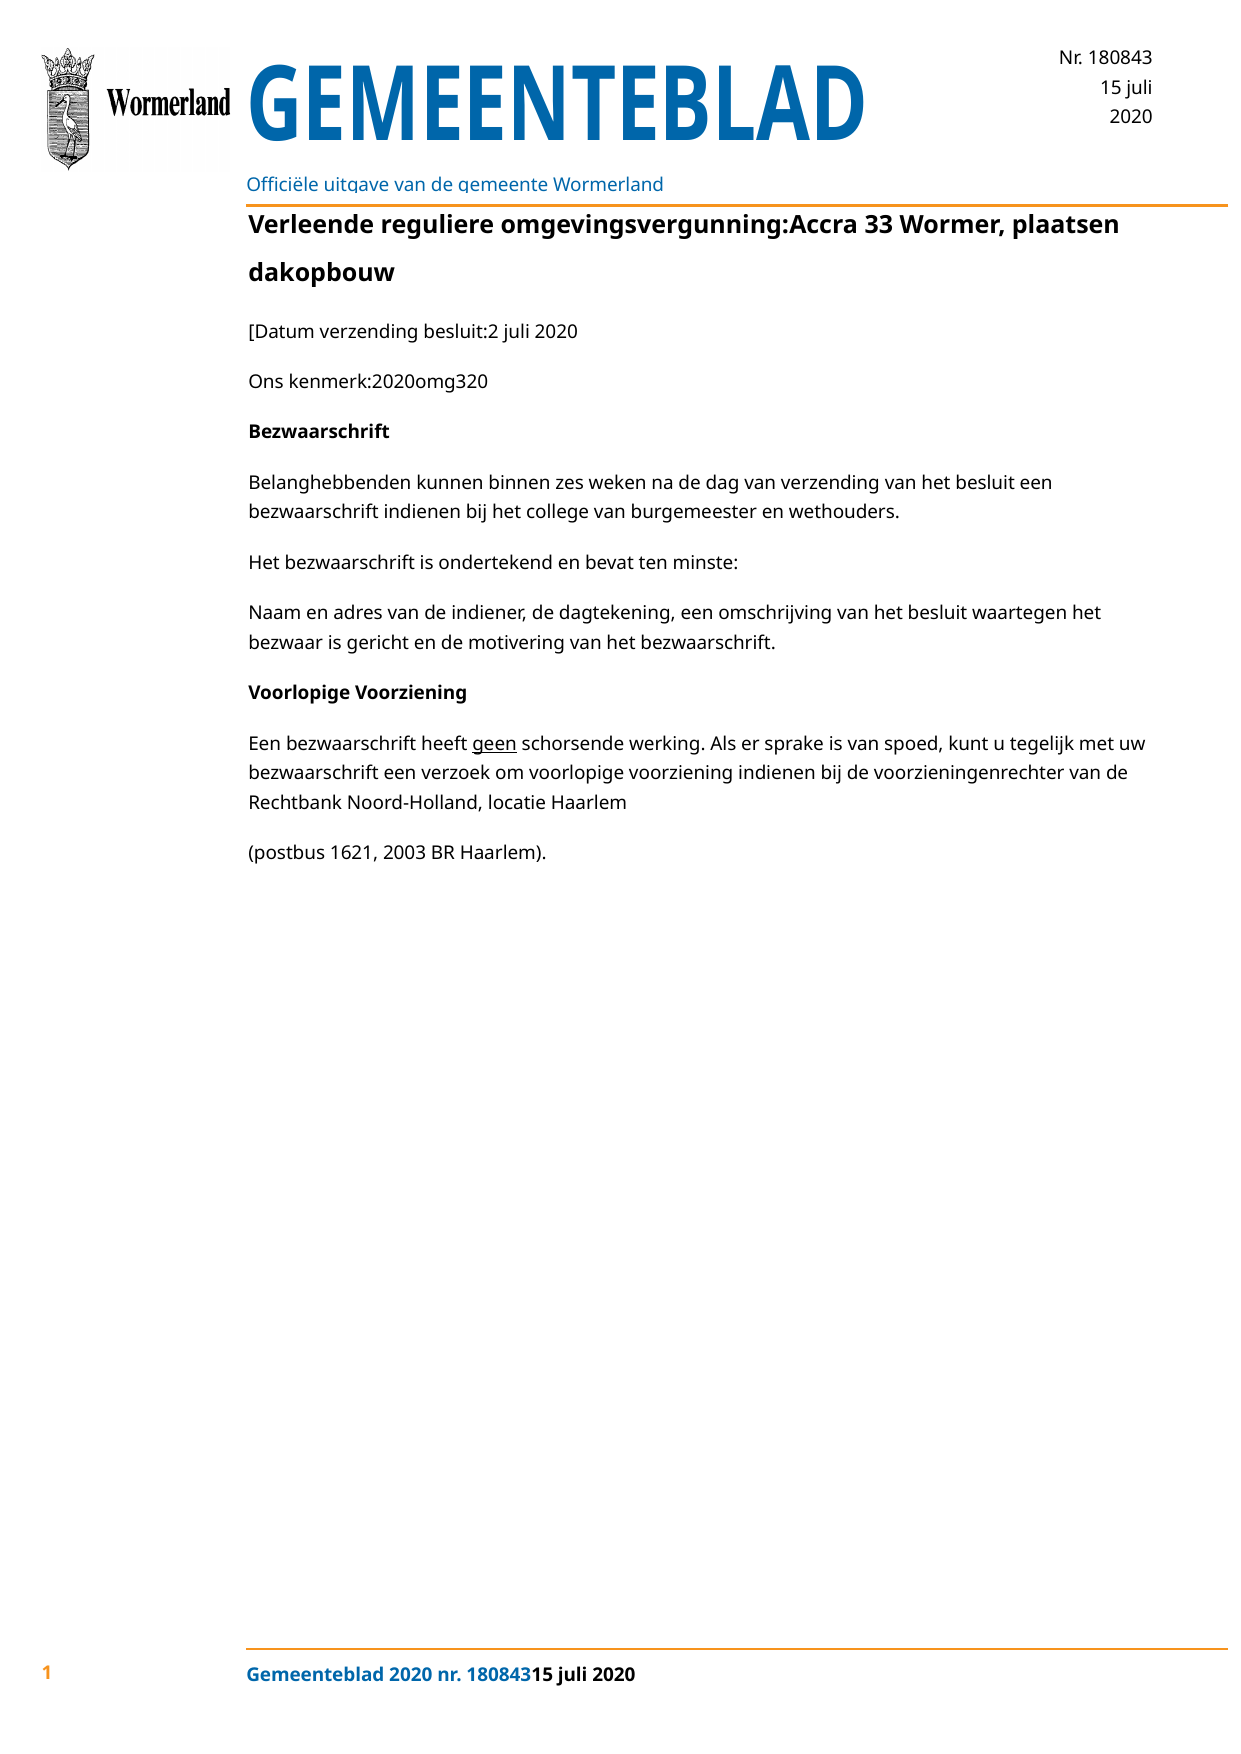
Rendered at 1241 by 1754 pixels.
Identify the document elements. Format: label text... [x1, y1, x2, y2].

text Naam en adres van de indiener, de dagtekening, een omschrijving van het besluit waartegen het bezwaar is gericht en de motivering van het bezwaarschrift. [248, 599, 1152, 655]
text Een bezwaarschrift heeft geen schorsende werking. Als er sprake is van spoed, kunt u tegelijk met uw bezwaarschrift een verzoek om voorlopige voorziening indienen bij de voorzieningenrechter van de Rechtbank Noord-Holland, locatie Haarlem [248, 730, 1152, 815]
text Ons kenmerk:2020omg320 [248, 368, 1152, 394]
text (postbus 1621, 2003 BR Haarlem). [248, 839, 1152, 865]
text Belanghebbenden kunnen binnen zes weken na de dag van verzending van het besluit een bezwaarschrift indienen bij het college van burgemeester en wethouders. [248, 469, 1152, 524]
text Verleende reguliere omgevingsvergunning:Accra 33 Wormer, plaatsen dakopbouw [248, 207, 1152, 288]
text Voorlopige Voorziening [248, 679, 1152, 705]
text [Datum verzending besluit:2 juli 2020 [248, 318, 1152, 344]
text Het bezwaarschrift is ondertekend en bevat ten minste: [248, 549, 1152, 575]
picture [41, 47, 231, 172]
text Bezwaarschrift [248, 419, 1152, 444]
